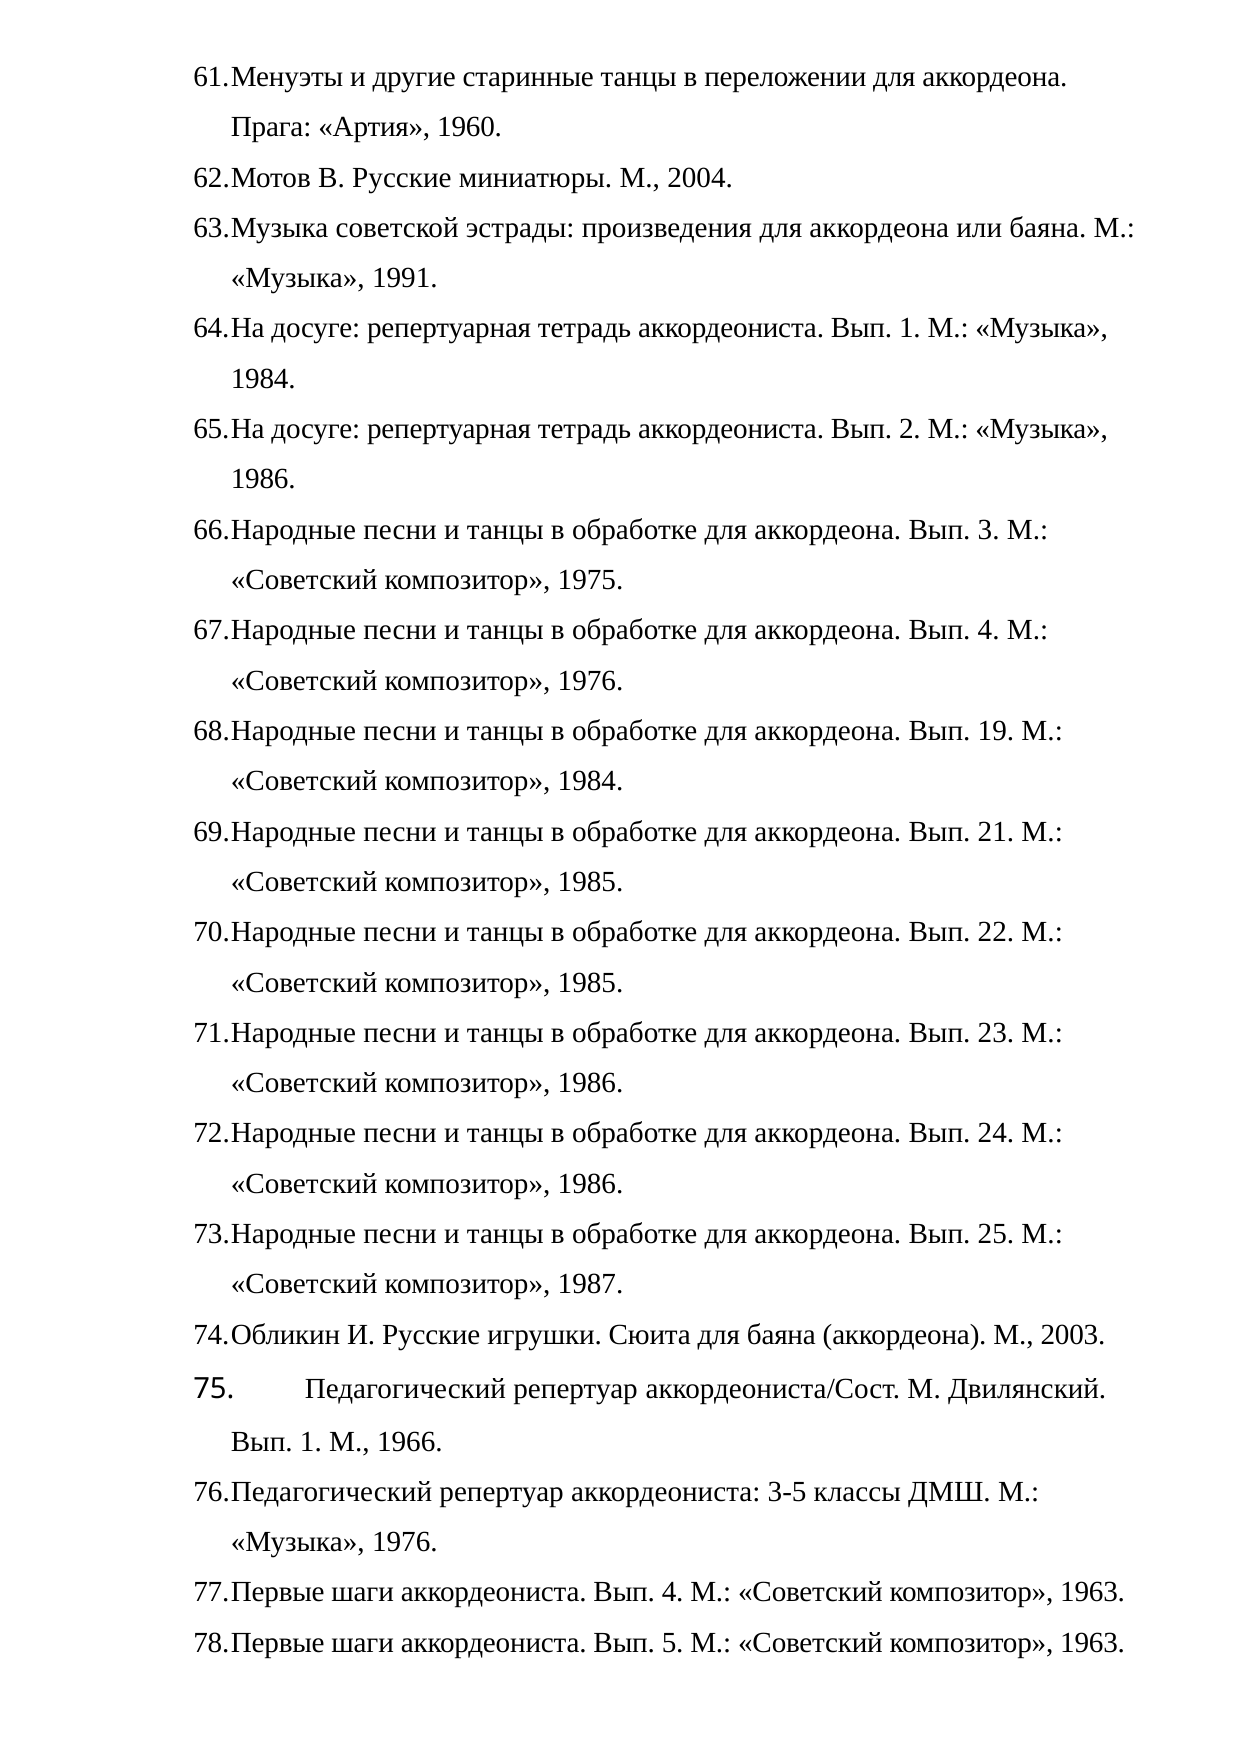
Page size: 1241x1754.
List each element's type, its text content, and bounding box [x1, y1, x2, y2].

list Народные песни и танцы в обработке для аккордеона. Вып. 23. М.: «Советский композитор», 1986. [193, 1015, 1142, 1099]
list Народные песни и танцы в обработке для аккордеона. Вып. 4. М.: «Советский композитор», 1976. [193, 612, 1142, 696]
list Менуэты и другие старинные танцы в переложении для аккордеона. Прага: «Артия», 1960. [193, 59, 1142, 143]
list На досуге: репертуарная тетрадь аккордеониста. Вып. 1. М.: «Музыка», 1984. [193, 311, 1142, 394]
list Педагогический репертуар аккордеониста/Сост. М. Двилянский. Вып. 1. М., 1966. [193, 1367, 1142, 1457]
list Обликин И. Русские игрушки. Сюита для баяна (аккордеона). М., 2003. [193, 1317, 1142, 1350]
list Народные песни и танцы в обработке для аккордеона. Вып. 21. М.: «Советский композитор», 1985. [193, 814, 1142, 898]
list На досуге: репертуарная тетрадь аккордеониста. Вып. 2. М.: «Музыка», 1986. [193, 411, 1142, 495]
list Народные песни и танцы в обработке для аккордеона. Вып. 22. М.: «Советский композитор», 1985. [193, 914, 1142, 998]
list Народные песни и танцы в обработке для аккордеона. Вып. 24. М.: «Советский композитор», 1986. [193, 1116, 1142, 1199]
list Педагогический репертуар аккордеониста: 3-5 классы ДМШ. М.: «Музыка», 1976. [193, 1474, 1142, 1558]
list Первые шаги аккордеониста. Вып. 5. М.: «Советский композитор», 1963. [193, 1625, 1142, 1658]
list Народные песни и танцы в обработке для аккордеона. Вып. 19. М.: «Советский композитор», 1984. [193, 713, 1142, 797]
list Народные песни и танцы в обработке для аккордеона. Вып. 3. М.: «Советский композитор», 1975. [193, 512, 1142, 596]
list Народные песни и танцы в обработке для аккордеона. Вып. 25. М.: «Советский композитор», 1987. [193, 1216, 1142, 1300]
list Мотов В. Русские миниатюры. М., 2004. [193, 160, 1142, 193]
list Музыка советской эстрады: произведения для аккордеона или баяна. М.: «Музыка», 1991. [193, 210, 1142, 294]
list Первые шаги аккордеониста. Вып. 4. М.: «Советский композитор», 1963. [193, 1574, 1142, 1608]
